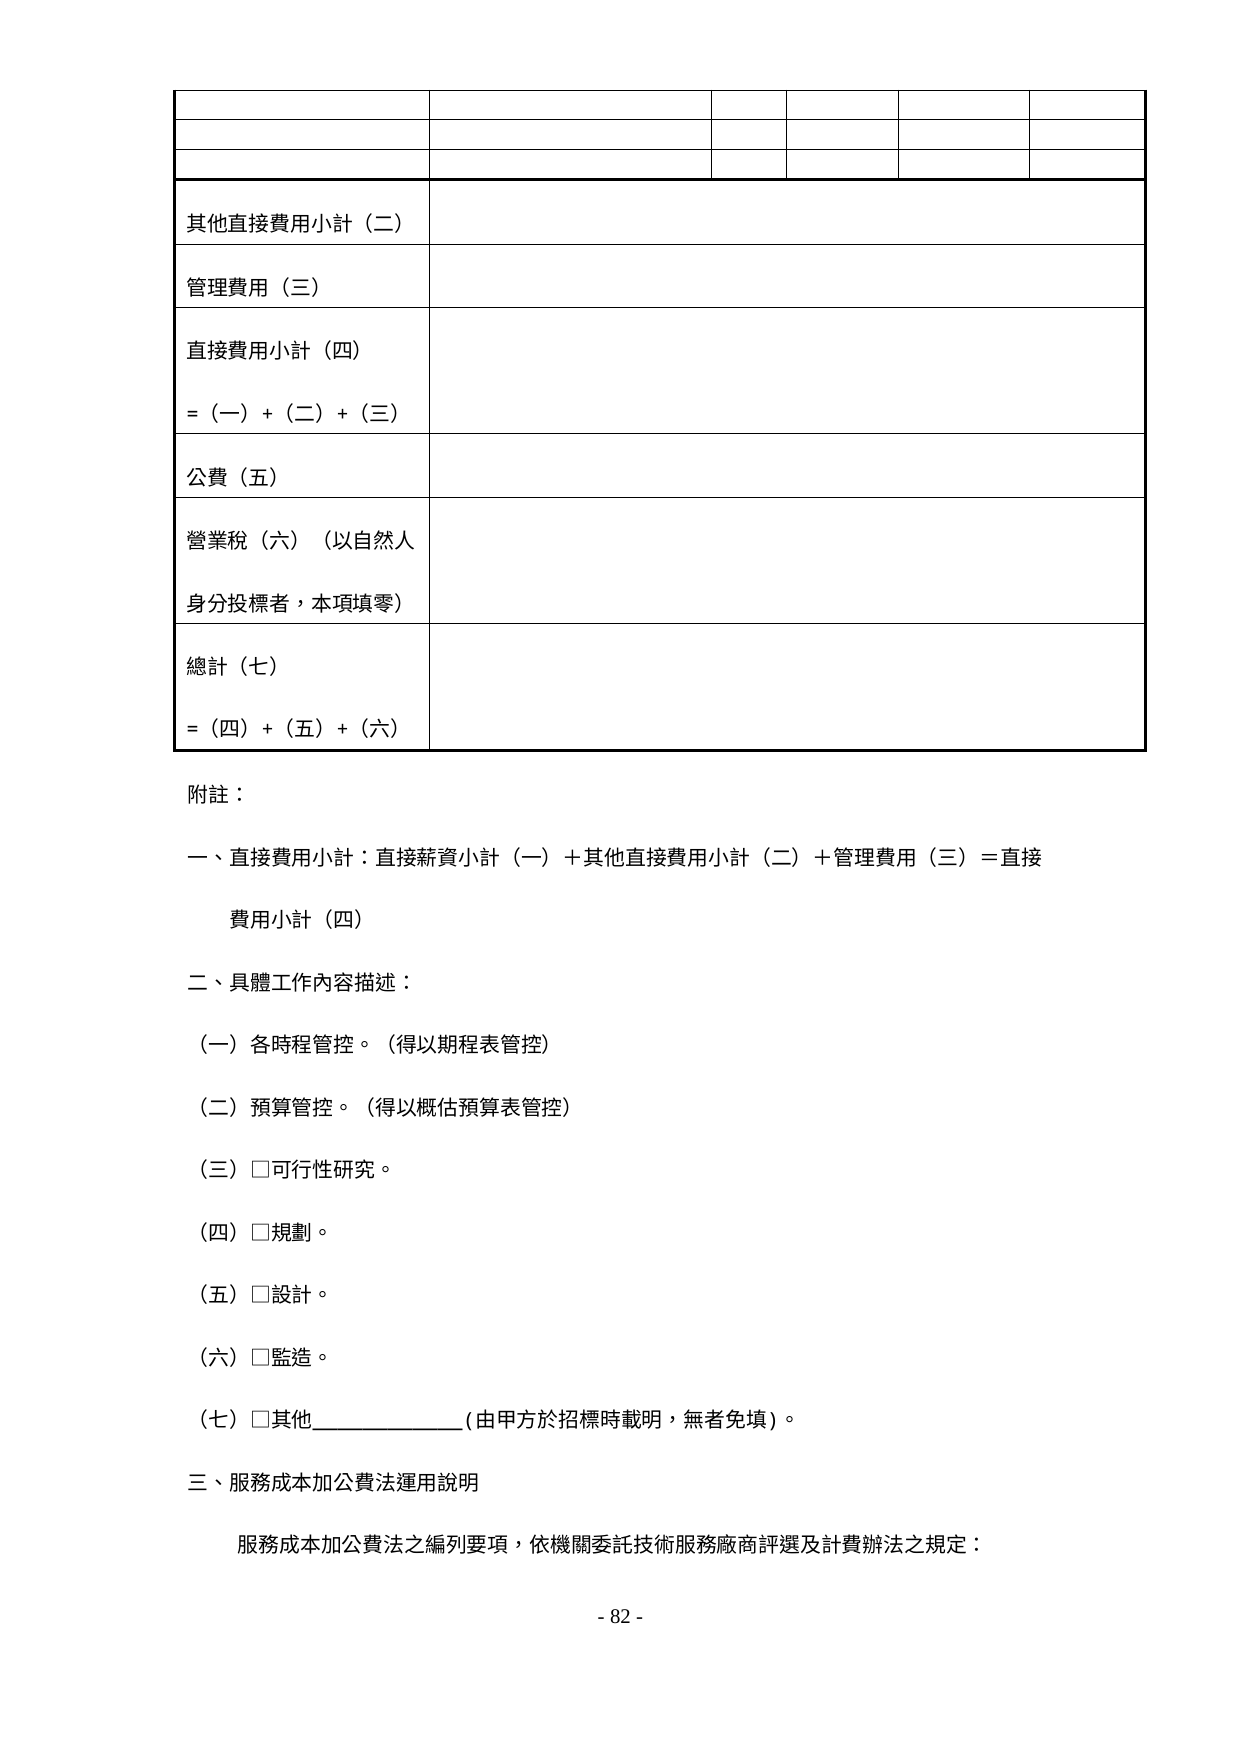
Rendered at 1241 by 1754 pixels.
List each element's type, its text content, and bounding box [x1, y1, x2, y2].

table_cell [1030, 91, 1144, 119]
table_cell [899, 120, 1029, 148]
table_cell [176, 120, 429, 148]
table_cell [1030, 120, 1144, 148]
text 三、服務成本加公費法運用說明 [187, 1439, 1053, 1502]
table_cell [430, 624, 1144, 749]
table_cell [787, 150, 898, 178]
text （二）預算管控。（得以概估預算表管控） [187, 1064, 1053, 1127]
table_cell [430, 181, 1144, 243]
table_cell [430, 91, 711, 119]
text （一）各時程管控。（得以期程表管控） [187, 1002, 1053, 1064]
table_cell [430, 498, 1144, 623]
table_cell [899, 91, 1029, 119]
table_cell [787, 120, 898, 148]
table_cell 直接費用小計（四） =（一）+（二）+（三） [176, 308, 429, 433]
table_cell [430, 308, 1144, 433]
table_cell [712, 150, 786, 178]
text 服務成本加公費法之編列要項，依機關委託技術服務廠商評選及計費辦法之規定： [187, 1502, 1053, 1564]
table_cell 營業稅（六）（以自然人身分投標者，本項填零） [176, 498, 429, 623]
text 二、具體工作內容描述： [187, 939, 1053, 1002]
table_cell [176, 91, 429, 119]
table_cell [787, 91, 898, 119]
text 附註： [187, 752, 1053, 814]
table_cell 總計（七） =（四）+（五）+（六） [176, 624, 429, 749]
text （六）□監造。 [187, 1314, 1053, 1377]
table_cell [430, 434, 1144, 497]
table_cell [430, 245, 1144, 307]
table_cell 其他直接費用小計（二） [176, 181, 429, 243]
text （五）□設計。 [187, 1252, 1053, 1314]
text 一、直接費用小計：直接薪資小計（一）＋其他直接費用小計（二）＋管理費用（三）＝直接費用小計（四） [187, 814, 1053, 939]
table_cell 公費（五） [176, 434, 429, 497]
text （三）□可行性研究。 [187, 1127, 1053, 1189]
table_cell 管理費用（三） [176, 245, 429, 307]
table_cell [430, 120, 711, 148]
table_cell [176, 150, 429, 178]
table_cell [712, 120, 786, 148]
table_cell [712, 91, 786, 119]
table_cell [1030, 150, 1144, 178]
text （四）□規劃。 [187, 1189, 1053, 1252]
table_cell [430, 150, 711, 178]
table_cell [899, 150, 1029, 178]
text （七）□其他____________(由甲方於招標時載明，無者免填)。 [187, 1377, 1053, 1439]
